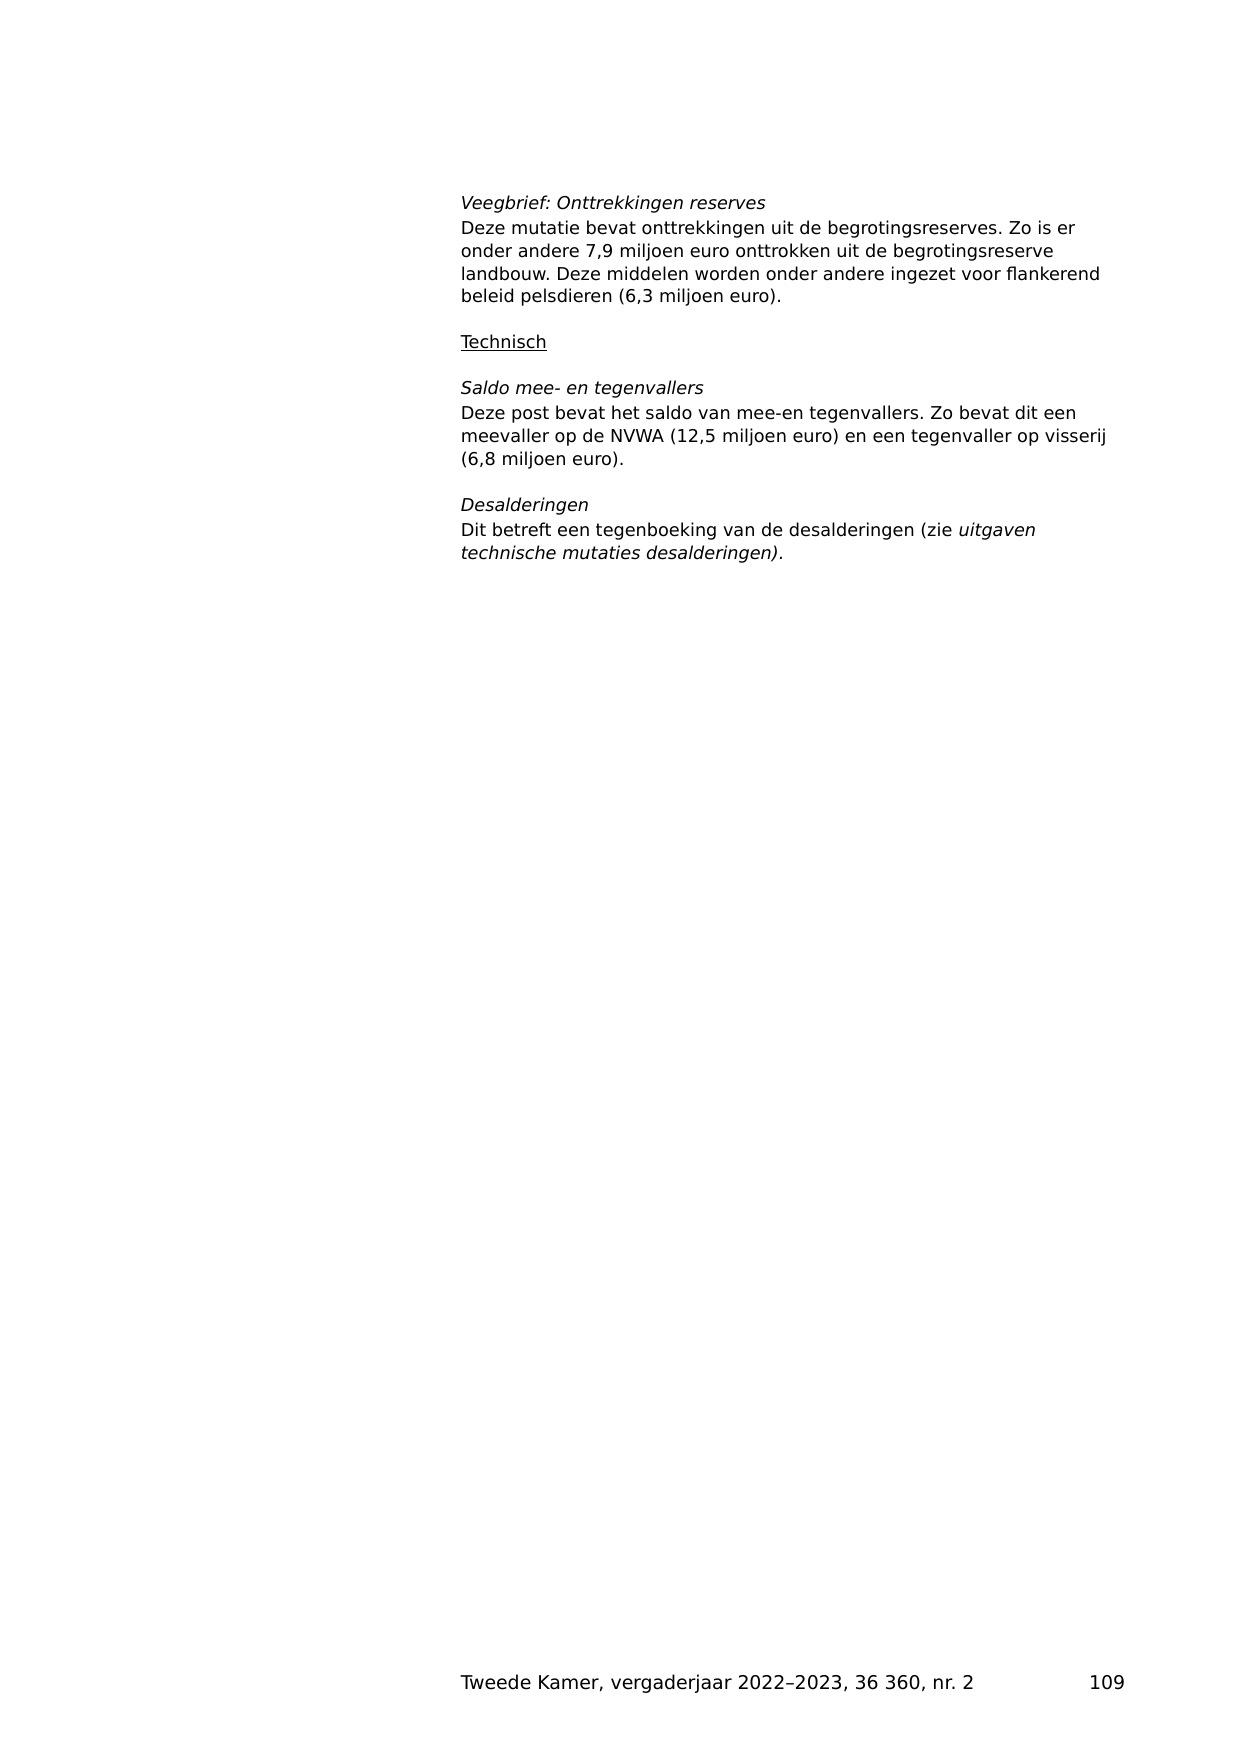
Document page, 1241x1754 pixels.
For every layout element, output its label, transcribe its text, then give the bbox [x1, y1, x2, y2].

text Deze post bevat het saldo van mee-en tegenvallers. Zo bevat dit een meevaller op de NVWA (12,5 miljoen euro) en een tegenvaller op visserij (6,8 miljoen euro). [461, 401, 1125, 470]
text Saldo mee- en tegenvallers [461, 376, 1125, 399]
text Dit betreft een tegenboeking van de desalderingen (zie uitgaven technische mutaties desalderingen). [461, 518, 1125, 564]
text Deze mutatie bevat onttrekkingen uit de begrotingsreserves. Zo is er onder andere 7,9 miljoen euro onttrokken uit de begrotingsreserve landbouw. Deze middelen worden onder andere ingezet voor flankerend beleid pelsdieren (6,3 miljoen euro). [461, 216, 1125, 307]
text Desalderingen [461, 493, 1125, 516]
text Technisch [461, 330, 1125, 353]
text Veegbrief: Onttrekkingen reserves [461, 191, 1125, 214]
